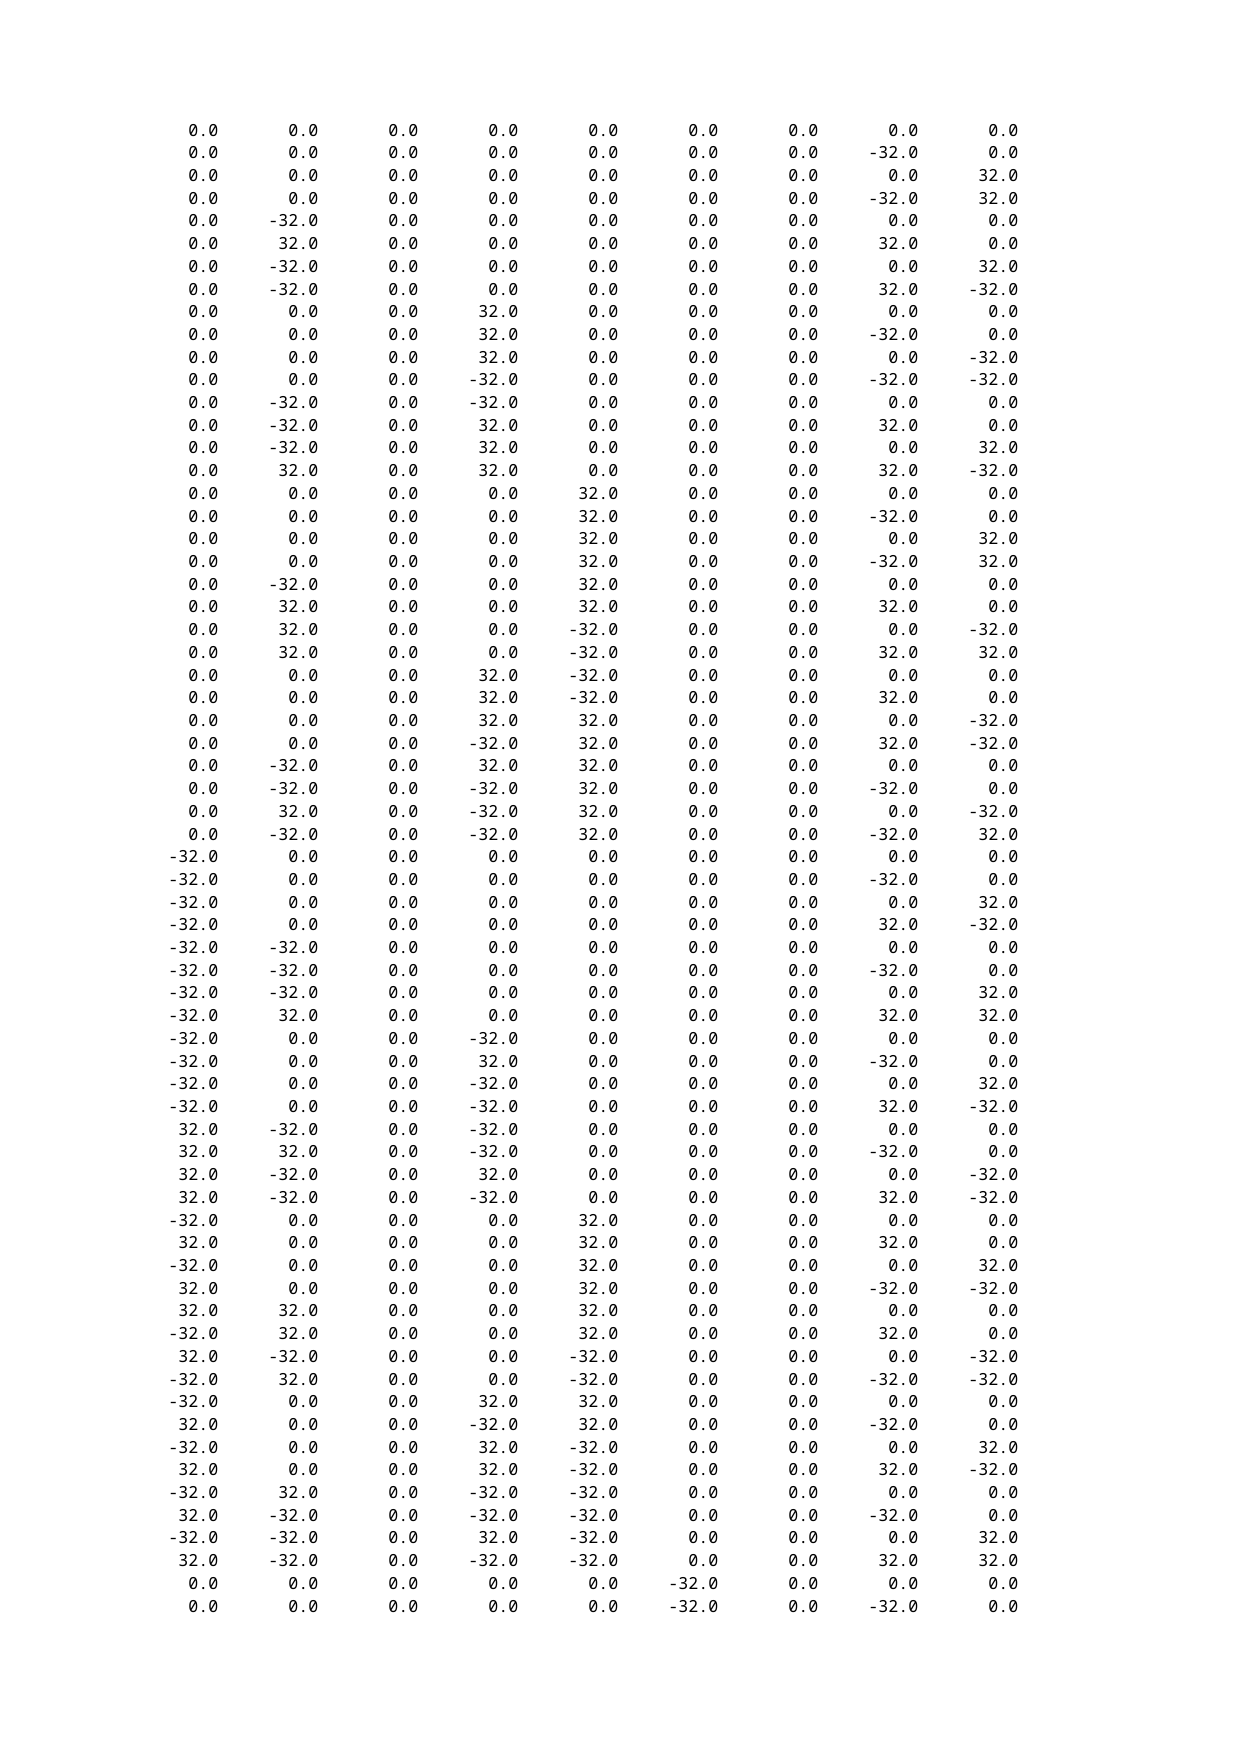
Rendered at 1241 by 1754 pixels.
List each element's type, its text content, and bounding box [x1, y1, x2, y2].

text 0.0 0.0 0.0 32.0 0.0 0.0 0.0 0.0 -32.0 [118, 345, 1122, 368]
text -32.0 0.0 0.0 32.0 -32.0 0.0 0.0 0.0 32.0 [118, 1435, 1122, 1458]
text -32.0 0.0 0.0 -32.0 0.0 0.0 0.0 0.0 32.0 [118, 1072, 1122, 1094]
text -32.0 32.0 0.0 -32.0 -32.0 0.0 0.0 0.0 0.0 [118, 1481, 1122, 1503]
text 32.0 0.0 0.0 -32.0 32.0 0.0 0.0 -32.0 0.0 [118, 1412, 1122, 1435]
text -32.0 -32.0 0.0 0.0 0.0 0.0 0.0 -32.0 0.0 [118, 958, 1122, 981]
text 0.0 32.0 0.0 -32.0 32.0 0.0 0.0 0.0 -32.0 [118, 799, 1122, 822]
text 0.0 0.0 0.0 32.0 0.0 0.0 0.0 -32.0 0.0 [118, 322, 1122, 345]
text 32.0 0.0 0.0 0.0 32.0 0.0 0.0 -32.0 -32.0 [118, 1276, 1122, 1299]
text 32.0 0.0 0.0 32.0 -32.0 0.0 0.0 32.0 -32.0 [118, 1458, 1122, 1481]
text 0.0 32.0 0.0 0.0 32.0 0.0 0.0 32.0 0.0 [118, 595, 1122, 618]
text 0.0 0.0 0.0 32.0 -32.0 0.0 0.0 32.0 0.0 [118, 686, 1122, 708]
text 0.0 0.0 0.0 32.0 -32.0 0.0 0.0 0.0 0.0 [118, 663, 1122, 686]
text 0.0 0.0 0.0 0.0 32.0 0.0 0.0 0.0 0.0 [118, 481, 1122, 504]
text -32.0 0.0 0.0 0.0 32.0 0.0 0.0 0.0 32.0 [118, 1253, 1122, 1276]
text 0.0 -32.0 0.0 32.0 32.0 0.0 0.0 0.0 0.0 [118, 754, 1122, 777]
text -32.0 0.0 0.0 0.0 0.0 0.0 0.0 0.0 0.0 [118, 845, 1122, 867]
text 32.0 0.0 0.0 0.0 32.0 0.0 0.0 32.0 0.0 [118, 1231, 1122, 1253]
text 0.0 -32.0 0.0 -32.0 0.0 0.0 0.0 0.0 0.0 [118, 391, 1122, 413]
text -32.0 0.0 0.0 32.0 32.0 0.0 0.0 0.0 0.0 [118, 1390, 1122, 1412]
text -32.0 32.0 0.0 0.0 -32.0 0.0 0.0 -32.0 -32.0 [118, 1367, 1122, 1390]
text 0.0 32.0 0.0 0.0 -32.0 0.0 0.0 32.0 32.0 [118, 640, 1122, 663]
text 0.0 0.0 0.0 32.0 0.0 0.0 0.0 0.0 0.0 [118, 300, 1122, 322]
text 0.0 -32.0 0.0 -32.0 32.0 0.0 0.0 -32.0 0.0 [118, 777, 1122, 799]
text 32.0 32.0 0.0 -32.0 0.0 0.0 0.0 -32.0 0.0 [118, 1140, 1122, 1163]
text -32.0 0.0 0.0 0.0 0.0 0.0 0.0 0.0 32.0 [118, 890, 1122, 913]
text -32.0 0.0 0.0 0.0 32.0 0.0 0.0 0.0 0.0 [118, 1208, 1122, 1231]
text -32.0 -32.0 0.0 0.0 0.0 0.0 0.0 0.0 32.0 [118, 981, 1122, 1004]
text 0.0 -32.0 0.0 32.0 0.0 0.0 0.0 0.0 32.0 [118, 436, 1122, 459]
text 0.0 -32.0 0.0 0.0 32.0 0.0 0.0 0.0 0.0 [118, 572, 1122, 595]
text 32.0 -32.0 0.0 -32.0 -32.0 0.0 0.0 -32.0 0.0 [118, 1503, 1122, 1526]
text -32.0 0.0 0.0 -32.0 0.0 0.0 0.0 0.0 0.0 [118, 1026, 1122, 1049]
text 0.0 0.0 0.0 0.0 32.0 0.0 0.0 -32.0 32.0 [118, 549, 1122, 572]
text 0.0 -32.0 0.0 0.0 0.0 0.0 0.0 0.0 32.0 [118, 254, 1122, 277]
text 0.0 0.0 0.0 0.0 32.0 0.0 0.0 -32.0 0.0 [118, 504, 1122, 527]
text 32.0 -32.0 0.0 32.0 0.0 0.0 0.0 0.0 -32.0 [118, 1163, 1122, 1185]
text -32.0 32.0 0.0 0.0 0.0 0.0 0.0 32.0 32.0 [118, 1004, 1122, 1026]
text 0.0 0.0 0.0 0.0 32.0 0.0 0.0 0.0 32.0 [118, 527, 1122, 549]
text 0.0 0.0 0.0 -32.0 0.0 0.0 0.0 -32.0 -32.0 [118, 368, 1122, 391]
text 0.0 32.0 0.0 32.0 0.0 0.0 0.0 32.0 -32.0 [118, 459, 1122, 481]
text 32.0 -32.0 0.0 -32.0 0.0 0.0 0.0 0.0 0.0 [118, 1117, 1122, 1140]
text -32.0 0.0 0.0 32.0 0.0 0.0 0.0 -32.0 0.0 [118, 1049, 1122, 1072]
text 0.0 0.0 0.0 0.0 0.0 -32.0 0.0 -32.0 0.0 [118, 1594, 1122, 1617]
text -32.0 0.0 0.0 -32.0 0.0 0.0 0.0 32.0 -32.0 [118, 1094, 1122, 1117]
text -32.0 32.0 0.0 0.0 32.0 0.0 0.0 32.0 0.0 [118, 1322, 1122, 1344]
text 0.0 -32.0 0.0 0.0 0.0 0.0 0.0 0.0 0.0 [118, 209, 1122, 232]
text 32.0 32.0 0.0 0.0 32.0 0.0 0.0 0.0 0.0 [118, 1299, 1122, 1322]
text 0.0 0.0 0.0 32.0 32.0 0.0 0.0 0.0 -32.0 [118, 708, 1122, 731]
text 0.0 32.0 0.0 0.0 -32.0 0.0 0.0 0.0 -32.0 [118, 618, 1122, 640]
text -32.0 0.0 0.0 0.0 0.0 0.0 0.0 -32.0 0.0 [118, 867, 1122, 890]
text 0.0 -32.0 0.0 -32.0 32.0 0.0 0.0 -32.0 32.0 [118, 822, 1122, 845]
text 32.0 -32.0 0.0 -32.0 0.0 0.0 0.0 32.0 -32.0 [118, 1185, 1122, 1208]
text 0.0 0.0 0.0 0.0 0.0 0.0 0.0 -32.0 32.0 [118, 186, 1122, 209]
text 0.0 0.0 0.0 0.0 0.0 0.0 0.0 0.0 32.0 [118, 163, 1122, 186]
text -32.0 -32.0 0.0 32.0 -32.0 0.0 0.0 0.0 32.0 [118, 1526, 1122, 1549]
text 0.0 -32.0 0.0 0.0 0.0 0.0 0.0 32.0 -32.0 [118, 277, 1122, 300]
text 32.0 -32.0 0.0 0.0 -32.0 0.0 0.0 0.0 -32.0 [118, 1344, 1122, 1367]
text -32.0 -32.0 0.0 0.0 0.0 0.0 0.0 0.0 0.0 [118, 936, 1122, 958]
text -32.0 0.0 0.0 0.0 0.0 0.0 0.0 32.0 -32.0 [118, 913, 1122, 936]
text 0.0 0.0 0.0 0.0 0.0 0.0 0.0 -32.0 0.0 [118, 141, 1122, 163]
text 0.0 0.0 0.0 0.0 0.0 0.0 0.0 0.0 0.0 [118, 118, 1122, 141]
text 0.0 0.0 0.0 -32.0 32.0 0.0 0.0 32.0 -32.0 [118, 731, 1122, 754]
text 32.0 -32.0 0.0 -32.0 -32.0 0.0 0.0 32.0 32.0 [118, 1549, 1122, 1571]
text 0.0 0.0 0.0 0.0 0.0 -32.0 0.0 0.0 0.0 [118, 1571, 1122, 1594]
text 0.0 32.0 0.0 0.0 0.0 0.0 0.0 32.0 0.0 [118, 232, 1122, 254]
text 0.0 -32.0 0.0 32.0 0.0 0.0 0.0 32.0 0.0 [118, 413, 1122, 436]
